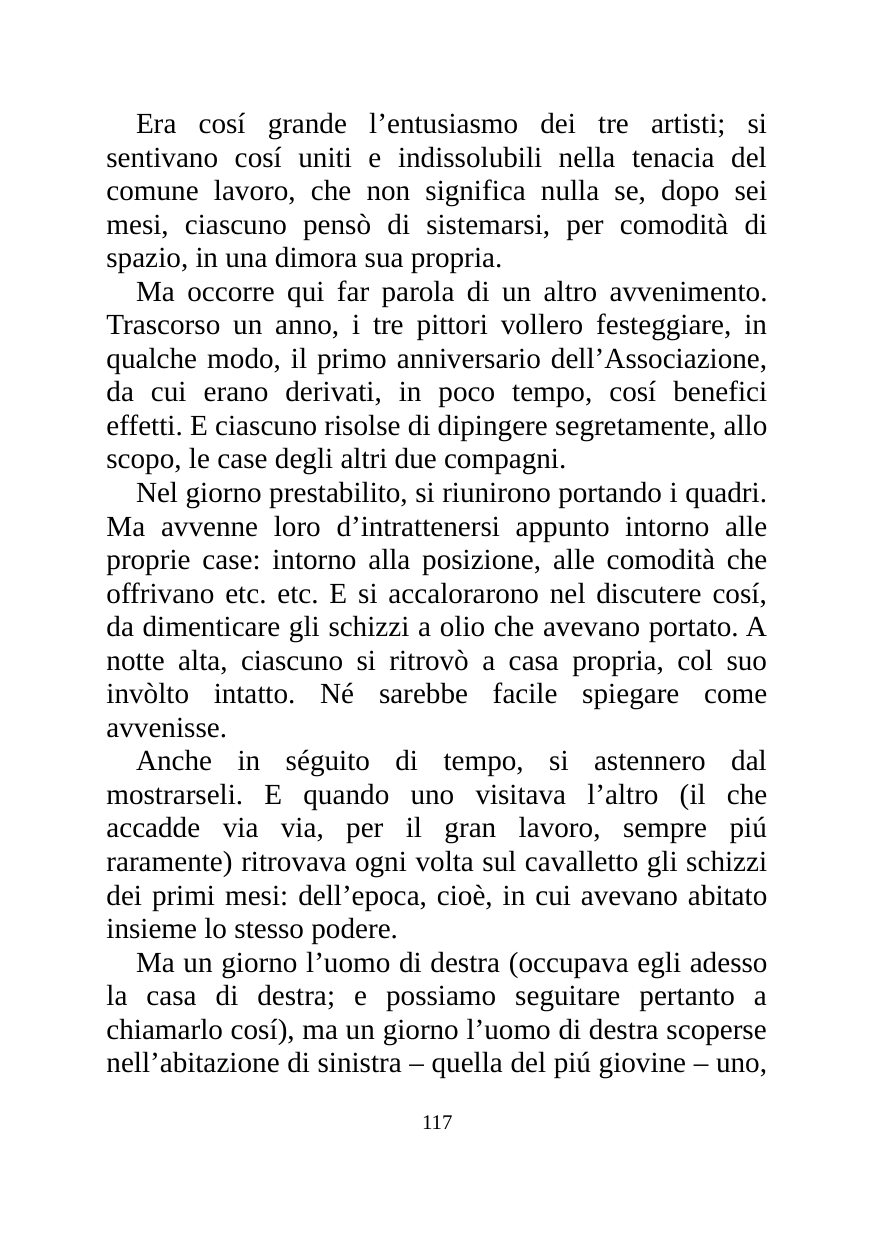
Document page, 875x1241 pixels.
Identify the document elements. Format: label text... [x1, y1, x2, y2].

text Anche in séguito di tempo, si astennero dal mostrarseli. E quando uno visitava l’altro (il che accadde via via, per il gran lavoro, sempre piú raramente) ritrovava ogni volta sul cavalletto gli schizzi dei primi mesi: dell’epoca, cioè, in cui avevano abitato insieme lo stesso podere. [106, 743, 768, 945]
text Ma un giorno l’uomo di destra (occupava egli adesso la casa di destra; e possiamo seguitare pertanto a chiamarlo cosí), ma un giorno l’uomo di destra scoperse nell’abitazione di sinistra – quella del piú giovine – uno, [106, 945, 768, 1079]
text Ma occorre qui far parola di un altro avvenimento. Trascorso un anno, i tre pittori vollero festeggiare, in qualche modo, il primo anniversario dell’Associazione, da cui erano derivati, in poco tempo, cosí benefici effetti. E ciascuno risolse di dipingere segretamente, allo scopo, le case degli altri due compagni. [106, 274, 768, 475]
text Nel giorno prestabilito, si riunirono portando i quadri. Ma avvenne loro d’intrattenersi appunto intorno alle proprie case: intorno alla posizione, alle comodità che offrivano etc. etc. E si accalorarono nel discutere cosí, da dimenticare gli schizzi a olio che avevano portato. A notte alta, ciascuno si ritrovò a casa propria, col suo invòlto intatto. Né sarebbe facile spiegare come avvenisse. [106, 475, 768, 743]
text Era cosí grande l’entusiasmo dei tre artisti; si sentivano cosí uniti e indissolubili nella tenacia del comune lavoro, che non significa nulla se, dopo sei mesi, ciascuno pensò di sistemarsi, per comodità di spazio, in una dimora sua propria. [106, 106, 768, 274]
